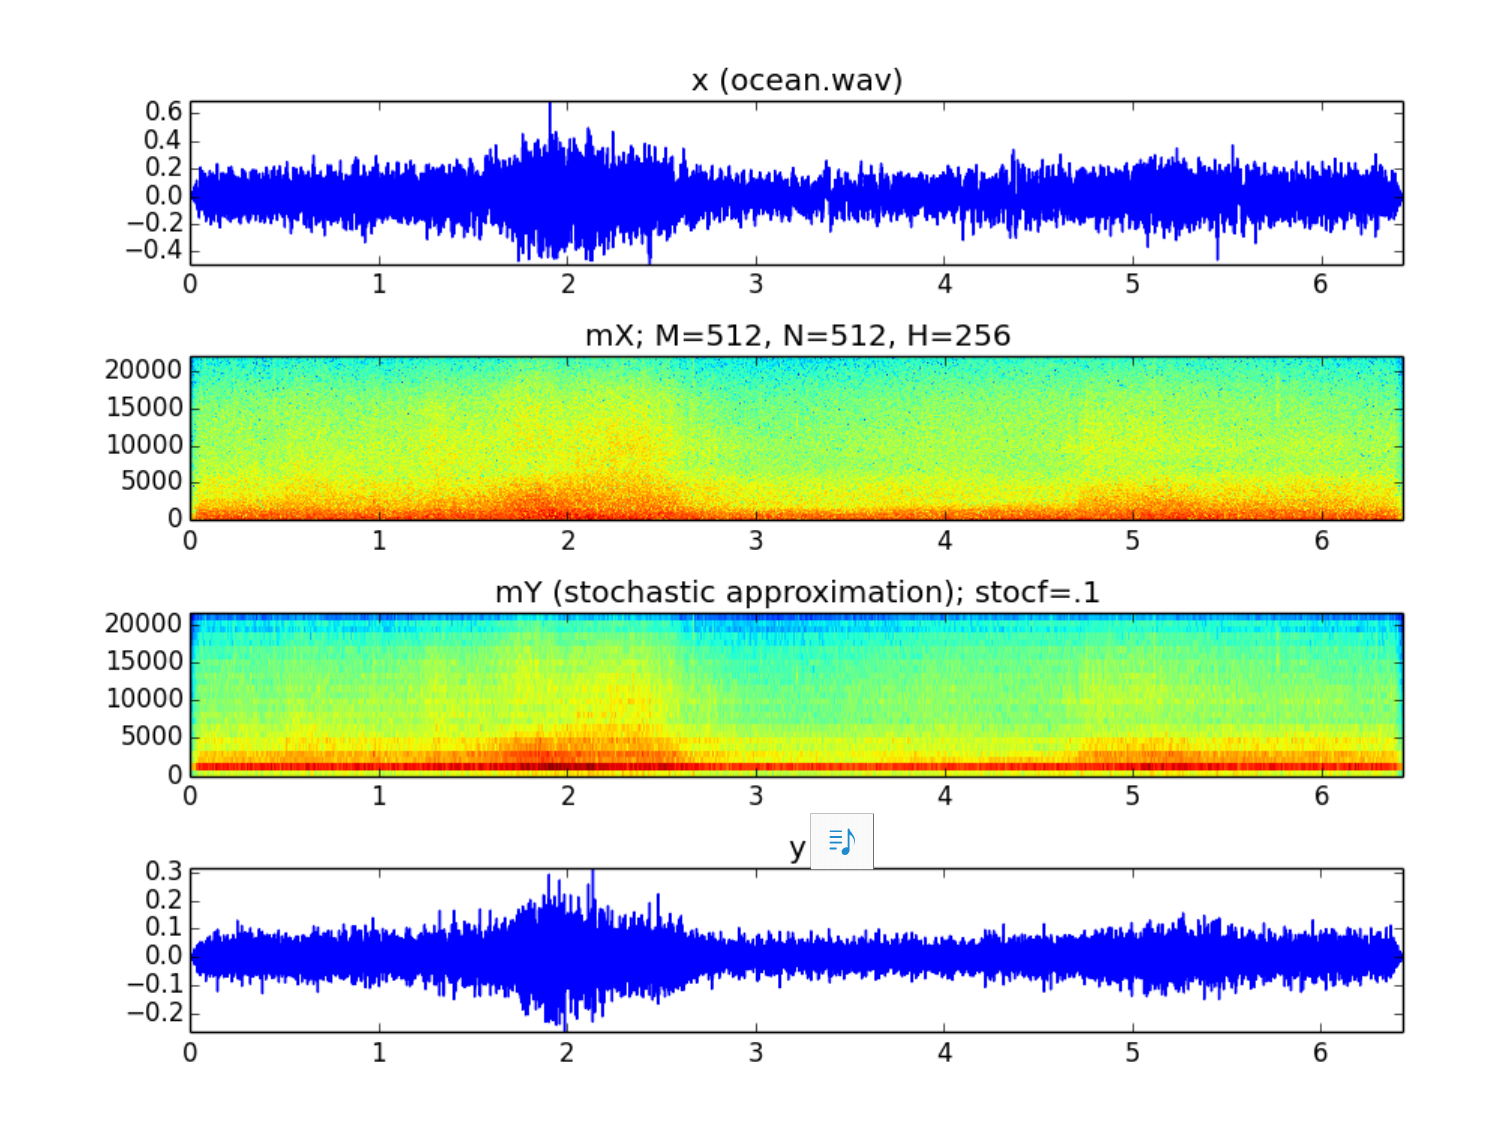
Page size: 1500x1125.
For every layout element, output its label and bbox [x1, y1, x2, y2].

text_box [810, 812, 875, 871]
picture [79, 41, 1430, 1092]
